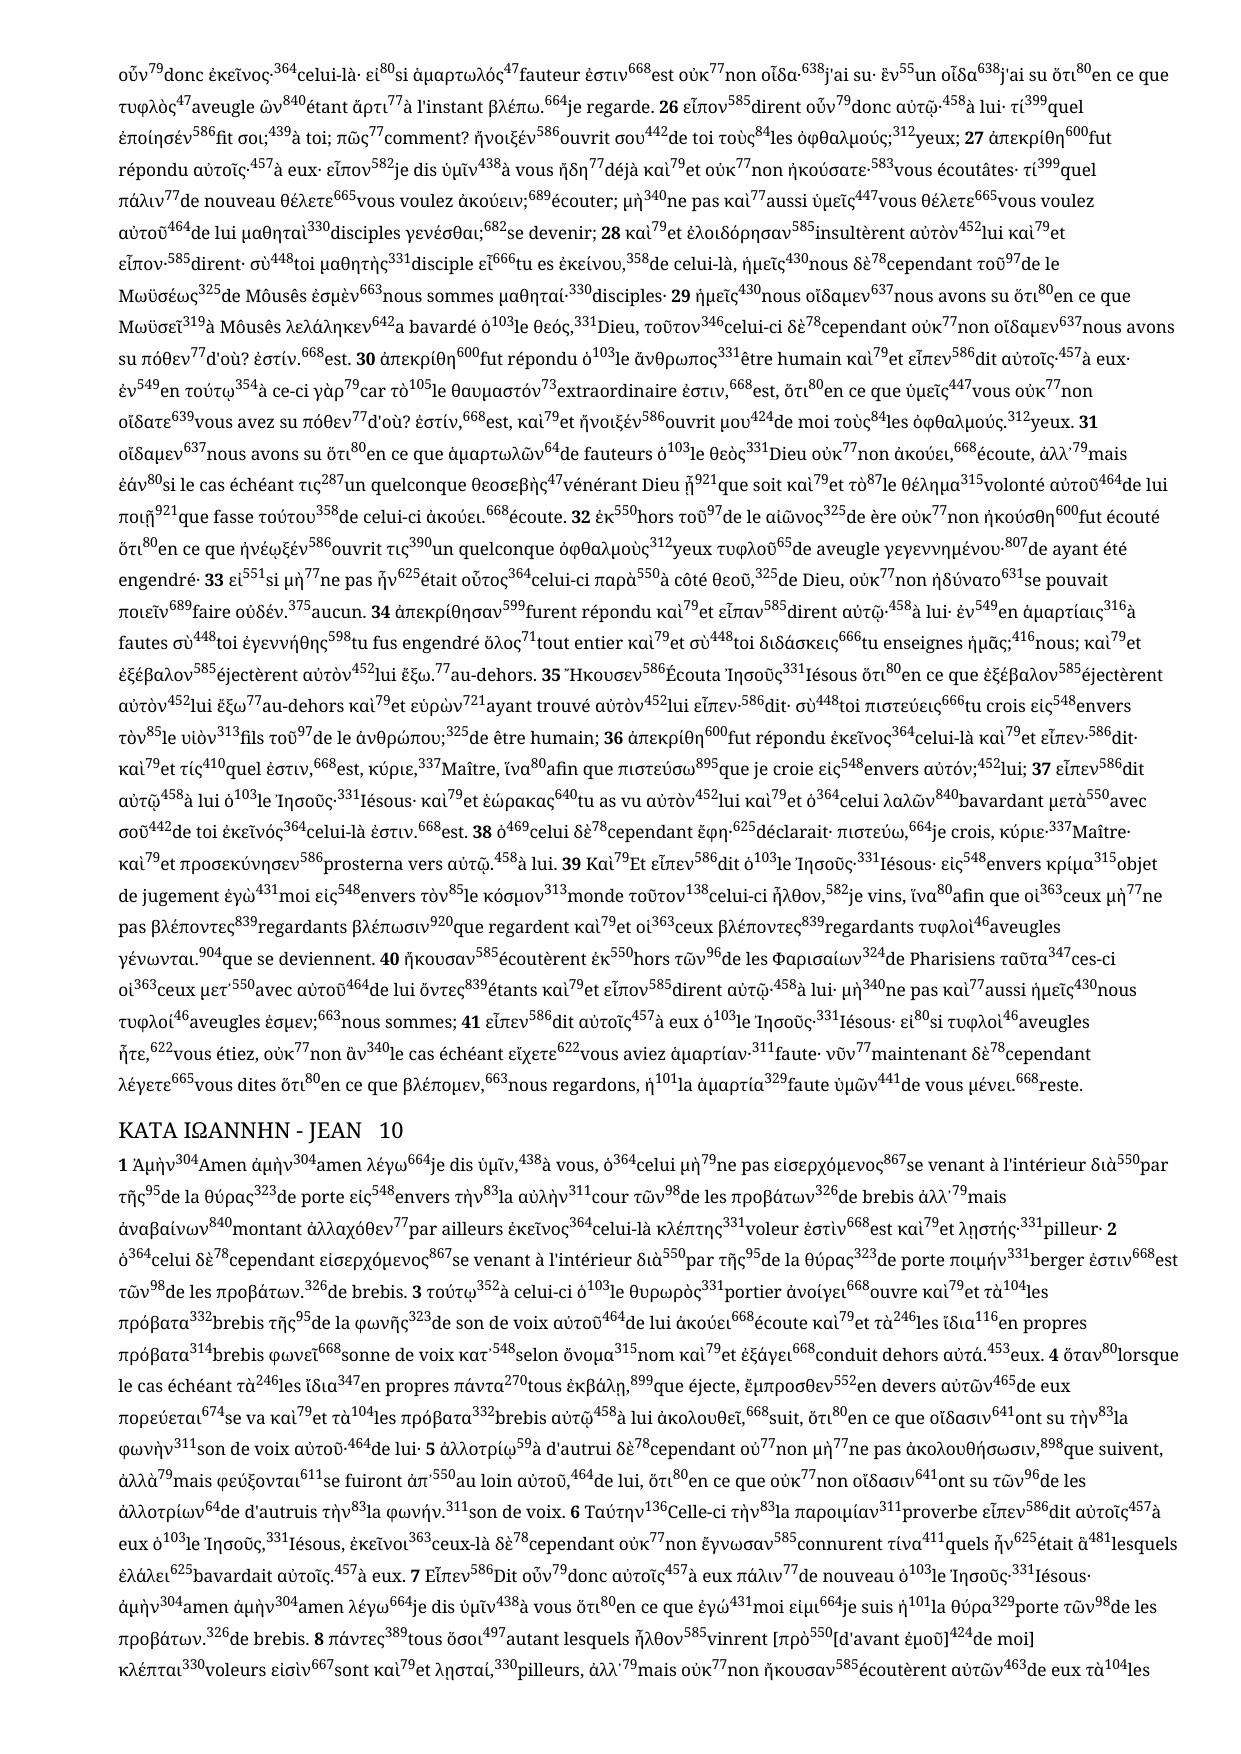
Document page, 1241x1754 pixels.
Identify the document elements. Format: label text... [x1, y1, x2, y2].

text ΚΑΤΑ ΙΩΑΝΝΗΝ - JEAN 10 [118, 1115, 1181, 1145]
text 1 Ἀμὴν304Amen ἀμὴν304amen λέγω664je dis ὑμῖν,438à vous, ὁ364celui μὴ79ne pas εἰσερχόμενος867se venant à l'intérieur διὰ550par τῆς95de la θύρας323de porte εἰς548envers τὴν83la αὐλὴν311cour τῶν98de les προβάτων326de brebis ἀλλ᾽79mais ἀναβαίνων840montant ἀλλαχόθεν77par ailleurs ἐκεῖνος364celui-là κλέπτης331voleur ἐστὶν668est καὶ79et λῃστής·331pilleur· 2 ὁ364celui δὲ78cependant εἰσερχόμενος867se venant à l'intérieur διὰ550par τῆς95de la θύρας323de porte ποιμήν331berger ἐστιν668est τῶν98de les προβάτων.326de brebis. 3 τούτῳ352à celui-ci ὁ103le θυρωρὸς331portier ἀνοίγει668ouvre καὶ79et τὰ104les πρόβατα332brebis τῆς95de la φωνῆς323de son de voix αὐτοῦ464de lui ἀκούει668écoute καὶ79et τὰ246les ἴδια116en propres πρόβατα314brebis φωνεῖ668sonne de voix κατ᾽548selon ὄνομα315nom καὶ79et ἐξάγει668conduit dehors αὐτά.453eux. 4 ὅταν80lorsque le cas échéant τὰ246les ἴδια347en propres πάντα270tous ἐκβάλῃ,899que éjecte, ἔμπροσθεν552en devers αὐτῶν465de eux πορεύεται674se va καὶ79et τὰ104les πρόβατα332brebis αὐτῷ458à lui ἀκολουθεῖ,668suit, ὅτι80en ce que οἴδασιν641ont su τὴν83la φωνὴν311son de voix αὐτοῦ·464de lui· 5 ἀλλοτρίῳ59à d'autrui δὲ78cependant οὐ77non μὴ77ne pas ἀκολουθήσωσιν,898que suivent, ἀλλὰ79mais φεύξονται611se fuiront ἀπ᾽550au loin αὐτοῦ,464de lui, ὅτι80en ce que οὐκ77non οἴδασιν641ont su τῶν96de les ἀλλοτρίων64de d'autruis τὴν83la φωνήν.311son de voix. 6 Ταύτην136Celle-ci τὴν83la παροιμίαν311proverbe εἶπεν586dit αὐτοῖς457à eux ὁ103le Ἰησοῦς,331Iésous, ἐκεῖνοι363ceux-là δὲ78cependant οὐκ77non ἔγνωσαν585connurent τίνα411quels ἦν625était ἃ481lesquels ἐλάλει625bavardait αὐτοῖς.457à eux. 7 Εἶπεν586Dit οὖν79donc αὐτοῖς457à eux πάλιν77de nouveau ὁ103le Ἰησοῦς·331Iésous· ἀμὴν304amen ἀμὴν304amen λέγω664je dis ὑμῖν438à vous ὅτι80en ce que ἐγώ431moi εἰμι664je suis ἡ101la θύρα329porte τῶν98de les προβάτων.326de brebis. 8 πάντες389tous ὅσοι497autant lesquels ἦλθον585vinrent [πρὸ550[d'avant ἐμοῦ]424de moi] κλέπται330voleurs εἰσὶν667sont καὶ79et λῃσταί,330pilleurs, ἀλλ᾽79mais οὐκ77non ἤκουσαν585écoutèrent αὐτῶν463de eux τὰ104les πρόβατα.332brebis. 9 ἐγώ431moi εἰμι664je suis ἡ101la θύρα·329porte· δι᾽550par ἐμοῦ424de moi ἐάν80si le cas échéant τις390un quelconque εἰσέλθῃ899que vienne à l'intérieur σωθήσεται619sera sauvé καὶ79et εἰσελεύσεται612se viendra à l'intérieur καὶ79et ἐξελεύσεται612se sortira καὶ79et νομὴν311pâturage εὑρήσει.606trouvera. 10 ὁ103le κλέπτης331voleur οὐκ77non ἔρχεται674se vient εἰ551si μὴ77ne pas ἵνα80afin que κλέψῃ899que vole καὶ79et θύσῃ899que sacrifie καὶ79et ἀπολέσῃ·899que perde au loin· ἐγὼ431moi ἦλθον582je vins ἵνα80afin que ζωὴν311vie ἔχωσιν920que aient καὶ79et περισσὸν77surabondamment ἔχωσιν.920que aient. 11 Ἐγώ431Moi εἰμι664je suis ὁ103le ποιμὴν331berger ὁ103le καλός.22beau. ὁ103le ποιμὴν331berger ὁ103le καλὸς22beau τὴν83la ψυχὴν311âme αὐτοῦ464de lui τίθησιν668pose ὑπὲρ550au-dessus τῶν98de les προβάτων·326de brebis· 12 ὁ103le μισθωτὸς331salarié καὶ77aussi οὐκ77non ὢν840étant ποιμήν,331berger, οὗ492de lequel οὐκ77non ἔστιν668est τὰ264les πρόβατα332brebis ἴδια,133en propres, θεωρεῖ668observe τὸν85le λύκον313loup ἐρχόμενον849se venant καὶ79et ἀφίησιν668abandonne τὰ86les πρόβατα314brebis καὶ79et φεύγει668fuit –935– καὶ79et ὁ103le λύκος331loup ἁρπάζει668ravit αὐτὰ453eux καὶ79et σκορπίζει668disperse –935– 13 ὅτι80en ce que μισθωτός331salarié ἐστιν668est καὶ79et οὐ77non μέλει668soucie αὐτῷ458à lui περὶ550autour τῶν98de les προβάτων.326de brebis. 14 Ἐγώ431Moi εἰμι664je suis ὁ103le ποιμὴν331berger ὁ103le καλὸς22beau καὶ79et γινώσκω664je connais τὰ86les ἐμὰ414miens καὶ79et γινώσκουσίν667connaissent με417moi τὰ104les ἐμά,428miens, 15 καθὼς77de haut en bas comme γινώσκει668connaît με417moi ὁ103le πατὴρ331père κἀγὼ431et moi γινώσκω664je connais τὸν85le πατέρα,313père, καὶ79et τὴν83la ψυχήν311âme μου424de moi τίθημι664je pose ὑπὲρ550au-dessus τῶν98de les προβάτων.326de brebis. 16 καὶ79et ἄλλα116autres πρόβατα314brebis ἔχω664j'ai ἃ499lesquels οὐκ77non ἔστιν668est ἐκ550hors τῆς95de la αὐλῆς323de cour ταύτης·148de celle-ci· κἀκεῖνα347et ceux-là δεῖ668attache de lien με417moi ἀγαγεῖν681conduire καὶ79et τῆς95de la φωνῆς323de son de voix μου424de moi ἀκούσουσιν,605écouteront, καὶ79et γενήσονται611se deviendront μία195une ποίμνη,329bergerie de troupeau, εἷς197un ποιμήν.331berger. 17 Διὰ548Par le fait de τοῦτό348ce-ci με417moi ὁ103le πατὴρ331père ἀγαπᾷ668aime ὅτι80en ce que ἐγὼ431moi τίθημι664je pose τὴν83la ψυχήν311âme μου,424de moi, ἵνα80afin que πάλιν77de nouveau λάβω895que je prenne αὐτήν.450elle. 18 οὐδεὶς390aucun ἦρεν586leva αὐτὴν450elle ἀπ᾽550au loin ἐμοῦ,424de moi, ἀλλ᾽79mais ἐγὼ431moi τίθημι664je pose αὐτὴν450elle ἀπ᾽550au loin ἐμαυτοῦ.511de moi-même. ἐξουσίαν311autorité ἔχω664j'ai θεῖναι681poser αὐτήν,450elle, καὶ79et ἐξουσίαν311autorité ἔχω664j'ai πάλιν77de nouveau λαβεῖν681prendre αὐτήν·450elle· ταύτην136celle-ci τὴν83la ἐντολὴν311commandement ἔλαβον582je pris παρὰ550à côté τοῦ97de le πατρός325de père μου.424de moi. 19 Σχίσμα333Schisme πάλιν77de nouveau ἐγένετο592se devint ἐν549en τοῖς90à les Ἰουδαίοις58à Ioudaiens διὰ548par le fait de τοὺς84les λόγους312discours τούτους.137ceux-ci. 20 ἔλεγον624disaient δὲ78cependant πολλοὶ389nombreux ἐξ550hors αὐτῶν·463de eux· δαιμόνιον315démon ἔχει668a καὶ79et μαίνεται·674se délire· τί399quel αὐτοῦ464de lui ἀκούετε;665vous écoutez; 21 ἄλλοι389autres ἔλεγον·624disaient· ταῦτα157ces-ci τὰ104les ῥήματα332oraux οὐκ77non ἔστιν668est δαιμονιζομένου·885de étant démonisé· μὴ340ne pas δαιμόνιον333démon δύναται674se peut τυφλῶν64de aveugles ὀφθαλμοὺς312yeux ἀνοῖξαι;681ouvrir; 22 Ἐγένετο592Se devint τότε77alors τὰ104les ἐγκαίνια332encénies ἐν549en τοῖς92à les Ἱεροσολύμοις,320à Ierosoluma, χειμὼν331tempête hivernale ἦν,625était, 23 καὶ79et περιεπάτει625piétinait autour ὁ103le Ἰησοῦς331Iésous ἐν549en τῷ93à le ἱερῷ321à sanctuaire ἐν549en τῇ89à la στοᾷ317à portique τοῦ97de le Σολομῶνος.325de Solomon. 24 ἐκύκλωσαν585encerclèrent οὖν79donc αὐτὸν452lui οἱ102les Ἰουδαῖοι70Ioudaiens καὶ79et ἔλεγον624disaient αὐτῷ·458à lui· ἕως80jusqu'à ce que πότε77quand τὴν83la ψυχὴν311âme ἡμῶν423de nous αἴρεις;666tu lèves; εἰ80si σὺ448toi εἶ666tu es ὁ103le χριστός,331Christ, εἰπὲ554dis ἡμῖν419à nous παρρησίᾳ.317à oralité franche. 25 ἀπεκρίθη600fut répondu αὐτοῖς457à eux ὁ103le Ἰησοῦς·331Iésous· εἶπον582je dis ὑμῖν438à vous καὶ79et οὐ77non πιστεύετε·665vous croyez· τὰ104les ἔργα332travaux ἃ481lesquels ἐγὼ431moi ποιῶ664je fais ἐν549en τῷ93à le ὀνόματι321à nom τοῦ97de le πατρός325de père μου424de moi ταῦτα365ces-ci μαρτυρεῖ668témoigne περὶ550autour ἐμοῦ·424de moi· 26 ἀλλ᾽79mais ὑμεῖς447vous οὐ77non πιστεύετε,665vous croyez, ὅτι80en ce que οὐκ77non ἐστὲ665vous êtes ἐκ550hors τῶν98de les προβάτων326de brebis τῶν98de les ἐμῶν.228de miens. 27 τὰ104les πρόβατα332brebis τὰ104les ἐμὰ232miens τῆς95de la φωνῆς323de son de voix μου424de moi ἀκούουσιν,667écoutent, κἀγὼ431et moi γινώσκω664je connais αὐτὰ453eux καὶ79et ἀκολουθοῦσίν667suivent μοι,420à moi, 28 κἀγὼ431et moi δίδωμι664je donne αὐτοῖς459à eux ζωὴν311vie αἰώνιον2éternelle καὶ79et οὐ77non μὴ77ne pas ἀπόλωνται904que se perdent au loin εἰς548envers τὸν85le αἰῶνα313ère καὶ79et οὐχ77non ἁρπάσει606ravira τις390un quelconque αὐτὰ453eux ἐκ550hors τῆς95de la χειρός323de main μου.424de moi. 29 ὁ103le πατήρ331père μου424de moi ὃς498lequel δέδωκέν642a donné μοι420à moi πάντων385de tous μεῖζων47plus grand ἐστιν,668est, καὶ79et οὐδεὶς390aucun δύναται674se peut ἁρπάζειν689ravir ἐκ550hors τῆς95de la χειρὸς323de main τοῦ97de le πατρός.325de père. 30 ἐγὼ431moi καὶ79et ὁ103le πατὴρ331père ἕν49un ἐσμεν.663nous sommes. 31 Ἐβάστασαν585Mirent en charge πάλιν77de nouveau λίθους312pierres οἱ102les Ἰουδαῖοι70Ioudaiens ἵνα80afin que λιθάσωσιν898que pierrent αὐτόν.452lui. 32 ἀπεκρίθη600fut répondu αὐτοῖς457à eux ὁ103le Ἰησοῦς·331Iésous· πολλὰ270nombreux ἔργα314travaux καλὰ5beaux ἔδειξα582je montrai ὑμῖν438à vous ἐκ550hors τοῦ97de le πατρός·325de père· διὰ548par le fait de ποῖον399quel αὐτῶν465de eux ἔργον315travail ἐμὲ417moi λιθάζετε;665vous pierrez; 33 ἀπεκρίθησαν599furent répondu αὐτῷ458à lui οἱ102les Ἰουδαῖοι·70Ioudaiens· περὶ550autour καλοῦ18de beau ἔργου327de travail οὐ77non λιθάζομέν663nous pierrons σε437toi ἀλλὰ79mais περὶ550autour βλασφημίας,323de blasphémie, καὶ79et ὅτι80en ce que σὺ448toi ἄνθρωπος331être humain ὢν840étant ποιεῖς666tu fais σεαυτὸν516toi-même θεόν.313Dieu. 34 ἀπεκρίθη600fut répondu αὐτοῖς457à eux [ὁ]103[le] Ἰησοῦς·331Iésous· οὐκ340non ἔστιν668est γεγραμμένον815ayant été graphé ἐν549en τῷ91à le νόμῳ319à loi ὑμῶν441de vous ὅτι80en ce que ἐγὼ431moi εἶπα·582je dis· θεοί330dieux ἐστε;665vous êtes; 35 εἰ80si ἐκείνους345ceux-là εἶπεν586dit θεοὺς312dieux πρὸς548vers οὓς479lesquels ὁ103le λόγος331discours τοῦ97de le θεοῦ325de Dieu ἐγένετο,592se devint, καὶ79et οὐ77non δύναται674se peut λυθῆναι683être délié ἡ101la γραφή,329graphe, 36 ὃν480lequel ὁ103le πατὴρ331père ἡγίασεν586sanctifia καὶ79et ἀπέστειλεν586envoya εἰς548envers τὸν85le κόσμον313monde ὑμεῖς447vous λέγετε665vous dites ὅτι80en ce que βλασφημεῖς,666tu blasphèmes, ὅτι80en ce que εἶπον·582je dis· υἱὸς331fils τοῦ97de le θεοῦ325de Dieu εἰμι;664je suis; 37 εἰ80si οὐ77non ποιῶ664je fais τὰ86les ἔργα314travaux τοῦ97de le πατρός325de père μου,424de moi, μὴ77ne pas πιστεύετέ569croyez μοι·420à moi· 38 εἰ80si δὲ78cependant ποιῶ,664je fais, κἂν77et si ἐμοὶ420à moi μὴ77ne pas πιστεύητε,918que vous croyiez, τοῖς92à les ἔργοις320à travaux πιστεύετε,569croyez, ἵνα80afin que γνῶτε896que vous connaissiez καὶ79et γινώσκητε918que vous connaissiez ὅτι80en ce que ἐν549en ἐμοὶ420à moi ὁ103le πατὴρ331père κἀγὼ431et moi ἐν549en τῷ91à le πατρί.319à père. 39 Ἐζήτουν624Cherchaient [οὖν]79[donc] αὐτὸν452lui πάλιν77de nouveau πιάσαι,681saisir, καὶ79et ἐξῆλθεν586sortit ἐκ550hors τῆς95de la χειρὸς323de main αὐτῶν.463de eux. 40 Καὶ79Et ἀπῆλθεν586éloigna πάλιν77de nouveau πέραν552de l'autre côté τοῦ97de le Ἰορδάνου325de Iordane εἰς548envers τὸν85le τόπον313lieu ὅπου80là où ἦν625était Ἰωάννης331Ioannes τὸ348ce πρῶτον77premièrement βαπτίζων840baptisant καὶ79et ἔμεινεν586resta ἐκεῖ.77là. 41 καὶ79et πολλοὶ389nombreux ἦλθον585vinrent πρὸς548vers αὐτὸν452lui καὶ79et ἔλεγον624disaient ὅτι80en ce que Ἰωάννης331Ioannes μὲν79certes σημεῖον315signe ἐποίησεν586fit οὐδέν,271aucun, πάντα391tous δὲ78cependant ὅσα481autant lesquels εἶπεν586dit Ἰωάννης331Ioannes περὶ550autour τούτου358de celui-ci ἀληθῆ48vrais ἦν.625était. 42 καὶ79et πολλοὶ389nombreux ἐπίστευσαν585crurent εἰς548envers αὐτὸν452lui ἐκεῖ.77là. [118, 1149, 1181, 1682]
text 1 Καὶ79Et παράγων840menant de côté εἶδεν586vit ἄνθρωπον313être humain τυφλὸν4aveugle ἐκ550hors γενετῆς.323de naissance. 2 καὶ79et ἠρώτησαν585interrogèrent αὐτὸν452lui οἱ102les μαθηταὶ330disciples αὐτοῦ464de lui λέγοντες·839disants· ῥαββί,337rabbi, τίς410quel ἥμαρτεν,586fauta, οὗτος364celui-ci ἢ79ou οἱ102les γονεῖς330parents αὐτοῦ,464de lui, ἵνα80afin que τυφλὸς71aveugle γεννηθῇ;911que soit engendré; 3 ἀπεκρίθη600fut répondu Ἰησοῦς·331Iésous· οὔτε79ni οὗτος364celui-ci ἥμαρτεν586fauta οὔτε79ni οἱ102les γονεῖς330parents αὐτοῦ,464de lui, ἀλλ᾽79mais ἵνα80afin que φανερωθῇ911que soit rendu visible τὰ104les ἔργα332travaux τοῦ97de le θεοῦ325de Dieu ἐν549en αὐτῷ.458à lui. 4 ἡμᾶς416nous δεῖ668attache de lien ἐργάζεσθαι690se mettre au travail τὰ86les ἔργα314travaux τοῦ358de celui πέμψαντός716de ayant mandé με417moi ἕως80jusqu'à ce que ἡμέρα329journée ἐστίν·668est· ἔρχεται674se vient νὺξ329nuit ὅτε77lorsque οὐδεὶς390aucun δύναται674se peut ἐργάζεσθαι.690se mettre au travail. 5 ὅταν80lorsque le cas échéant ἐν549en τῷ91à le κόσμῳ319à monde ὦ,917que je sois, φῶς333lumière εἰμι664je suis τοῦ97de le κόσμου.325de monde. 6 Ταῦτα347Ces-ci εἰπὼν721ayant dit ἔπτυσεν586cracha χαμαὶ77à terre καὶ79et ἐποίησεν586fit πηλὸν313boue ἐκ550hors τοῦ99de le πτύσματος327de crachat καὶ79et ἐπέχρισεν586oignit sur αὐτοῦ464de lui τὸν85le πηλὸν313boue ἐπὶ548sur τοὺς244les ὀφθαλμοὺς312yeux 7 καὶ79et εἶπεν586dit αὐτῷ·458à lui· ὕπαγε570dirige en arrière νίψαι558te lave εἰς548envers τὴν83la κολυμβήθραν311piscine τοῦ97de le Σιλωάμ,325de Siloam, ὃ500lequel ἑρμηνεύεται680est interprété ἀπεσταλμένος.813ayant été envoyé. ἀπῆλθεν586éloigna οὖν79donc καὶ79et ἐνίψατο592se lava καὶ79et ἦλθεν586vint βλέπων.840regardant. 8 Οἱ102Les οὖν79donc γείτονες330voisins καὶ79et οἱ363ceux θεωροῦντες839observants αὐτὸν452lui τὸ87le πρότερον55plus avant ὅτι80en ce que προσαίτης331mendiant ἦν625était ἔλεγον·624disaient· οὐχ340non οὗτός364celui-ci ἐστιν668est ὁ364celui καθήμενος867se étant assis καὶ79et προσαιτῶν;840mendiant auprès; 9 ἄλλοι389autres ἔλεγον624disaient ὅτι80en ce que οὗτός364celui-ci ἐστιν,668est, ἄλλοι389autres ἔλεγον·624disaient· οὐχί,304non pas, ἀλλ᾽79mais ὅμοιος47semblable αὐτῷ458à lui ἐστιν.668est. ἐκεῖνος342celui-là ἔλεγεν625disait ὅτι80en ce que ἐγώ431moi εἰμι.664je suis. 10 ἔλεγον624disaient οὖν79donc αὐτῷ·458à lui· πῶς77comment? [οὖν]79[donc] ἠνεῴχθησάν599furent ouvert σου442de toi οἱ102les ὀφθαλμοί;330yeux; 11 ἀπεκρίθη600fut répondu ἐκεῖνος·364celui-là· ὁ103le ἄνθρωπος331être humain ὁ364celui λεγόμενος891étant dit Ἰησοῦς331Iésous πηλὸν313boue ἐποίησεν586fit καὶ79et ἐπέχρισέν586oignit sur μου424de moi τοὺς84les ὀφθαλμοὺς312yeux καὶ79et εἶπέν586dit μοι420à moi ὅτι80en ce que ὕπαγε570dirige en arrière εἰς548envers τὸν85le Σιλωὰμ313Siloam καὶ79et νίψαι·558te lave· ἀπελθὼν721ayant éloigné οὖν79donc καὶ79et νιψάμενος740se ayant lavé ἀνέβλεψα.582je regardai de bas en haut. 12 καὶ79et εἶπαν585dirent αὐτῷ·458à lui· ποῦ77où? ἐστιν668est ἐκεῖνος;364celui-là; λέγει·668dit· οὐκ77non οἶδα.638j'ai su. 13 Ἄγουσιν667Conduisent αὐτὸν452lui πρὸς548vers τοὺς84les Φαρισαίους312Pharisiens τόν85le ποτε77à un moment τυφλόν.32aveugle. 14 ἦν625était δὲ78cependant σάββατον333sabbat ἐν549en ᾗ298à laquelle ἡμέρᾳ317à journée τὸν85le πηλὸν313boue ἐποίησεν586fit ὁ103le Ἰησοῦς331Iésous καὶ79et ἀνέῳξεν586ouvrit αὐτοῦ464de lui τοὺς84les ὀφθαλμούς.312yeux. 15 πάλιν77de nouveau οὖν79donc ἠρώτων624interrogeaient αὐτὸν452lui καὶ77aussi οἱ102les Φαρισαῖοι330Pharisiens πῶς77comment? ἀνέβλεψεν.586regarda de bas en haut. ὁ469celui δὲ78cependant εἶπεν586dit αὐτοῖς·457à eux· πηλὸν313boue ἐπέθηκέν586surposa μου424de moi ἐπὶ548sur τοὺς84les ὀφθαλμοὺς312yeux καὶ79et ἐνιψάμην588je me lavai καὶ79et βλέπω.664je regarde. 16 ἔλεγον624disaient οὖν79donc ἐκ550hors τῶν96de les Φαρισαίων324de Pharisiens τινές·389des quelconques· οὐκ77non ἔστιν668est οὗτος364celui-ci παρὰ550à côté θεοῦ325de Dieu ὁ103le ἄνθρωπος,331être humain, ὅτι80en ce que τὸ87le σάββατον315sabbat οὐ77non τηρεῖ.668garde. ἄλλοι389autres [δὲ]78[cependant] ἔλεγον·624disaient· πῶς77comment? δύναται674se peut ἄνθρωπος331être humain ἁμαρτωλὸς22fauteur τοιαῦτα139tels σημεῖα314signes ποιεῖν;689faire; καὶ79et σχίσμα333schisme ἦν625était ἐν549en αὐτοῖς.457à eux. 17 λέγουσιν667disent οὖν79donc τῷ91à le τυφλῷ59à aveugle πάλιν·77de nouveau· τί399quel σὺ448toi λέγεις666tu dis περὶ550autour αὐτοῦ,464de lui, ὅτι80en ce que ἠνέῳξέν586ouvrit σου442de toi τοὺς84les ὀφθαλμούς;312yeux; ὁ469celui δὲ78cependant εἶπεν586dit ὅτι80en ce que προφήτης331prophète ἐστίν.668est. 18 Οὐκ77Non ἐπίστευσαν585crurent οὖν79donc οἱ102les Ἰουδαῖοι70Ioudaiens περὶ550autour αὐτοῦ464de lui ὅτι80en ce que ἦν625était τυφλὸς47aveugle καὶ79et ἀνέβλεψεν586regarda de bas en haut ἕως80jusqu'à ce que ὅτου494de lequel un quelconque ἐφώνησαν585sonnèrent de voix τοὺς84les γονεῖς312parents αὐτοῦ464de lui τοῦ358de celui ἀναβλέψαντος716de ayant regardé de bas en haut 19 καὶ79et ἠρώτησαν585interrogèrent αὐτοὺς451eux λέγοντες·839disants· οὗτός364celui-ci ἐστιν668est ὁ103le υἱὸς331fils ὑμῶν,441de vous, ὃν480lequel ὑμεῖς447vous λέγετε665vous dites ὅτι80en ce que τυφλὸς71aveugle ἐγεννήθη;600fut engendré; πῶς77comment? οὖν79donc βλέπει668regarde ἄρτι;77à l'instant; 20 ἀπεκρίθησαν599furent répondu οὖν79donc οἱ102les γονεῖς330parents αὐτοῦ464de lui καὶ79et εἶπαν·585dirent· οἴδαμεν637nous avons su ὅτι80en ce que οὗτός364celui-ci ἐστιν668est ὁ103le υἱὸς331fils ἡμῶν423de nous καὶ79et ὅτι80en ce que τυφλὸς71aveugle ἐγεννήθη·600fut engendré· 21 πῶς77comment? δὲ78cependant νῦν77maintenant βλέπει668regarde οὐκ77non οἴδαμεν,637nous avons su, ἢ79ou τίς410quel ἤνοιξεν586ouvrit αὐτοῦ464de lui τοὺς84les ὀφθαλμοὺς312yeux ἡμεῖς430nous οὐκ77non οἴδαμεν·637nous avons su· αὐτὸν452lui ἐρωτήσατε,553interrogez, ἡλικίαν311âge ἔχει,668a, αὐτὸς469lui περὶ550autour ἑαυτοῦ537de lui-même λαλήσει.606bavardera. 22 ταῦτα347ces-ci εἶπαν585dirent οἱ102les γονεῖς330parents αὐτοῦ464de lui ὅτι80en ce que ἐφοβοῦντο630se effrayaient τοὺς84les Ἰουδαίους·52Ioudaiens· ἤδη77déjà γὰρ79car συνετέθειντο660s'avaient posé ensemble οἱ102les Ἰουδαῖοι70Ioudaiens ἵνα80afin que ἐάν80si le cas échéant τις390un quelconque αὐτὸν452lui ὁμολογήσῃ899que avoue χριστόν,313Christ, ἀποσυνάγωγος47exclu de synagogue γένηται.905que se devienne. 23 διὰ548par le fait de τοῦτο348ce-ci οἱ102les γονεῖς330parents αὐτοῦ464de lui εἶπαν585dirent ὅτι80en ce que ἡλικίαν311âge ἔχει,668a, αὐτὸν452lui ἐπερωτήσατε.553surinterrogez. 24 Ἐφώνησαν585Sonnèrent de voix οὖν79donc τὸν85le ἄνθρωπον313être humain ἐκ550hors δευτέρου67de deuxième ὃς498lequel ἦν625était τυφλὸς47aveugle καὶ79et εἶπαν585dirent αὐτῷ·458à lui· δὸς554donne δόξαν311gloire τῷ91à le θεῷ·319à Dieu· ἡμεῖς430nous οἴδαμεν637nous avons su ὅτι80en ce que οὗτος156celui-ci ὁ103le ἄνθρωπος331être humain ἁμαρτωλός47fauteur ἐστιν.668est. 25 ἀπεκρίθη600fut répondu οὖν79donc ἐκεῖνος·364celui-là· εἰ80si ἁμαρτωλός47fauteur ἐστιν668est οὐκ77non οἶδα·638j'ai su· ἓν55un οἶδα638j'ai su ὅτι80en ce que τυφλὸς47aveugle ὢν840étant ἄρτι77à l'instant βλέπω.664je regarde. 26 εἶπον585dirent οὖν79donc αὐτῷ·458à lui· τί399quel ἐποίησέν586fit σοι;439à toi; πῶς77comment? ἤνοιξέν586ouvrit σου442de toi τοὺς84les ὀφθαλμούς;312yeux; 27 ἀπεκρίθη600fut répondu αὐτοῖς·457à eux· εἶπον582je dis ὑμῖν438à vous ἤδη77déjà καὶ79et οὐκ77non ἠκούσατε·583vous écoutâtes· τί399quel πάλιν77de nouveau θέλετε665vous voulez ἀκούειν;689écouter; μὴ340ne pas καὶ77aussi ὑμεῖς447vous θέλετε665vous voulez αὐτοῦ464de lui μαθηταὶ330disciples γενέσθαι;682se devenir; 28 καὶ79et ἐλοιδόρησαν585insultèrent αὐτὸν452lui καὶ79et εἶπον·585dirent· σὺ448toi μαθητὴς331disciple εἶ666tu es ἐκείνου,358de celui-là, ἡμεῖς430nous δὲ78cependant τοῦ97de le Μωϋσέως325de Môusês ἐσμὲν663nous sommes μαθηταί·330disciples· 29 ἡμεῖς430nous οἴδαμεν637nous avons su ὅτι80en ce que Μωϋσεῖ319à Môusês λελάληκεν642a bavardé ὁ103le θεός,331Dieu, τοῦτον346celui-ci δὲ78cependant οὐκ77non οἴδαμεν637nous avons su πόθεν77d'où? ἐστίν.668est. 30 ἀπεκρίθη600fut répondu ὁ103le ἄνθρωπος331être humain καὶ79et εἶπεν586dit αὐτοῖς·457à eux· ἐν549en τούτῳ354à ce-ci γὰρ79car τὸ105le θαυμαστόν73extraordinaire ἐστιν,668est, ὅτι80en ce que ὑμεῖς447vous οὐκ77non οἴδατε639vous avez su πόθεν77d'où? ἐστίν,668est, καὶ79et ἤνοιξέν586ouvrit μου424de moi τοὺς84les ὀφθαλμούς.312yeux. 31 οἴδαμεν637nous avons su ὅτι80en ce que ἁμαρτωλῶν64de fauteurs ὁ103le θεὸς331Dieu οὐκ77non ἀκούει,668écoute, ἀλλ᾽79mais ἐάν80si le cas échéant τις287un quelconque θεοσεβὴς47vénérant Dieu ᾖ921que soit καὶ79et τὸ87le θέλημα315volonté αὐτοῦ464de lui ποιῇ921que fasse τούτου358de celui-ci ἀκούει.668écoute. 32 ἐκ550hors τοῦ97de le αἰῶνος325de ère οὐκ77non ἠκούσθη600fut écouté ὅτι80en ce que ἠνέῳξέν586ouvrit τις390un quelconque ὀφθαλμοὺς312yeux τυφλοῦ65de aveugle γεγεννημένου·807de ayant été engendré· 33 εἰ551si μὴ77ne pas ἦν625était οὗτος364celui-ci παρὰ550à côté θεοῦ,325de Dieu, οὐκ77non ἠδύνατο631se pouvait ποιεῖν689faire οὐδέν.375aucun. 34 ἀπεκρίθησαν599furent répondu καὶ79et εἶπαν585dirent αὐτῷ·458à lui· ἐν549en ἁμαρτίαις316à fautes σὺ448toi ἐγεννήθης598tu fus engendré ὅλος71tout entier καὶ79et σὺ448toi διδάσκεις666tu enseignes ἡμᾶς;416nous; καὶ79et ἐξέβαλον585éjectèrent αὐτὸν452lui ἔξω.77au-dehors. 35 Ἤκουσεν586Écouta Ἰησοῦς331Iésous ὅτι80en ce que ἐξέβαλον585éjectèrent αὐτὸν452lui ἔξω77au-dehors καὶ79et εὑρὼν721ayant trouvé αὐτὸν452lui εἶπεν·586dit· σὺ448toi πιστεύεις666tu crois εἰς548envers τὸν85le υἱὸν313fils τοῦ97de le ἀνθρώπου;325de être humain; 36 ἀπεκρίθη600fut répondu ἐκεῖνος364celui-là καὶ79et εἶπεν·586dit· καὶ79et τίς410quel ἐστιν,668est, κύριε,337Maître, ἵνα80afin que πιστεύσω895que je croie εἰς548envers αὐτόν;452lui; 37 εἶπεν586dit αὐτῷ458à lui ὁ103le Ἰησοῦς·331Iésous· καὶ79et ἑώρακας640tu as vu αὐτὸν452lui καὶ79et ὁ364celui λαλῶν840bavardant μετὰ550avec σοῦ442de toi ἐκεῖνός364celui-là ἐστιν.668est. 38 ὁ469celui δὲ78cependant ἔφη·625déclarait· πιστεύω,664je crois, κύριε·337Maître· καὶ79et προσεκύνησεν586prosterna vers αὐτῷ.458à lui. 39 Καὶ79Et εἶπεν586dit ὁ103le Ἰησοῦς·331Iésous· εἰς548envers κρίμα315objet de jugement ἐγὼ431moi εἰς548envers τὸν85le κόσμον313monde τοῦτον138celui-ci ἦλθον,582je vins, ἵνα80afin que οἱ363ceux μὴ77ne pas βλέποντες839regardants βλέπωσιν920que regardent καὶ79et οἱ363ceux βλέποντες839regardants τυφλοὶ46aveugles γένωνται.904que se deviennent. 40 ἤκουσαν585écoutèrent ἐκ550hors τῶν96de les Φαρισαίων324de Pharisiens ταῦτα347ces-ci οἱ363ceux μετ᾽550avec αὐτοῦ464de lui ὄντες839étants καὶ79et εἶπον585dirent αὐτῷ·458à lui· μὴ340ne pas καὶ77aussi ἡμεῖς430nous τυφλοί46aveugles ἐσμεν;663nous sommes; 41 εἶπεν586dit αὐτοῖς457à eux ὁ103le Ἰησοῦς·331Iésous· εἰ80si τυφλοὶ46aveugles ἦτε,622vous étiez, οὐκ77non ἂν340le cas échéant εἴχετε622vous aviez ἁμαρτίαν·311faute· νῦν77maintenant δὲ78cependant λέγετε665vous dites ὅτι80en ce que βλέπομεν,663nous regardons, ἡ101la ἁμαρτία329faute ὑμῶν441de vous μένει.668reste. [118, 59, 1181, 1097]
